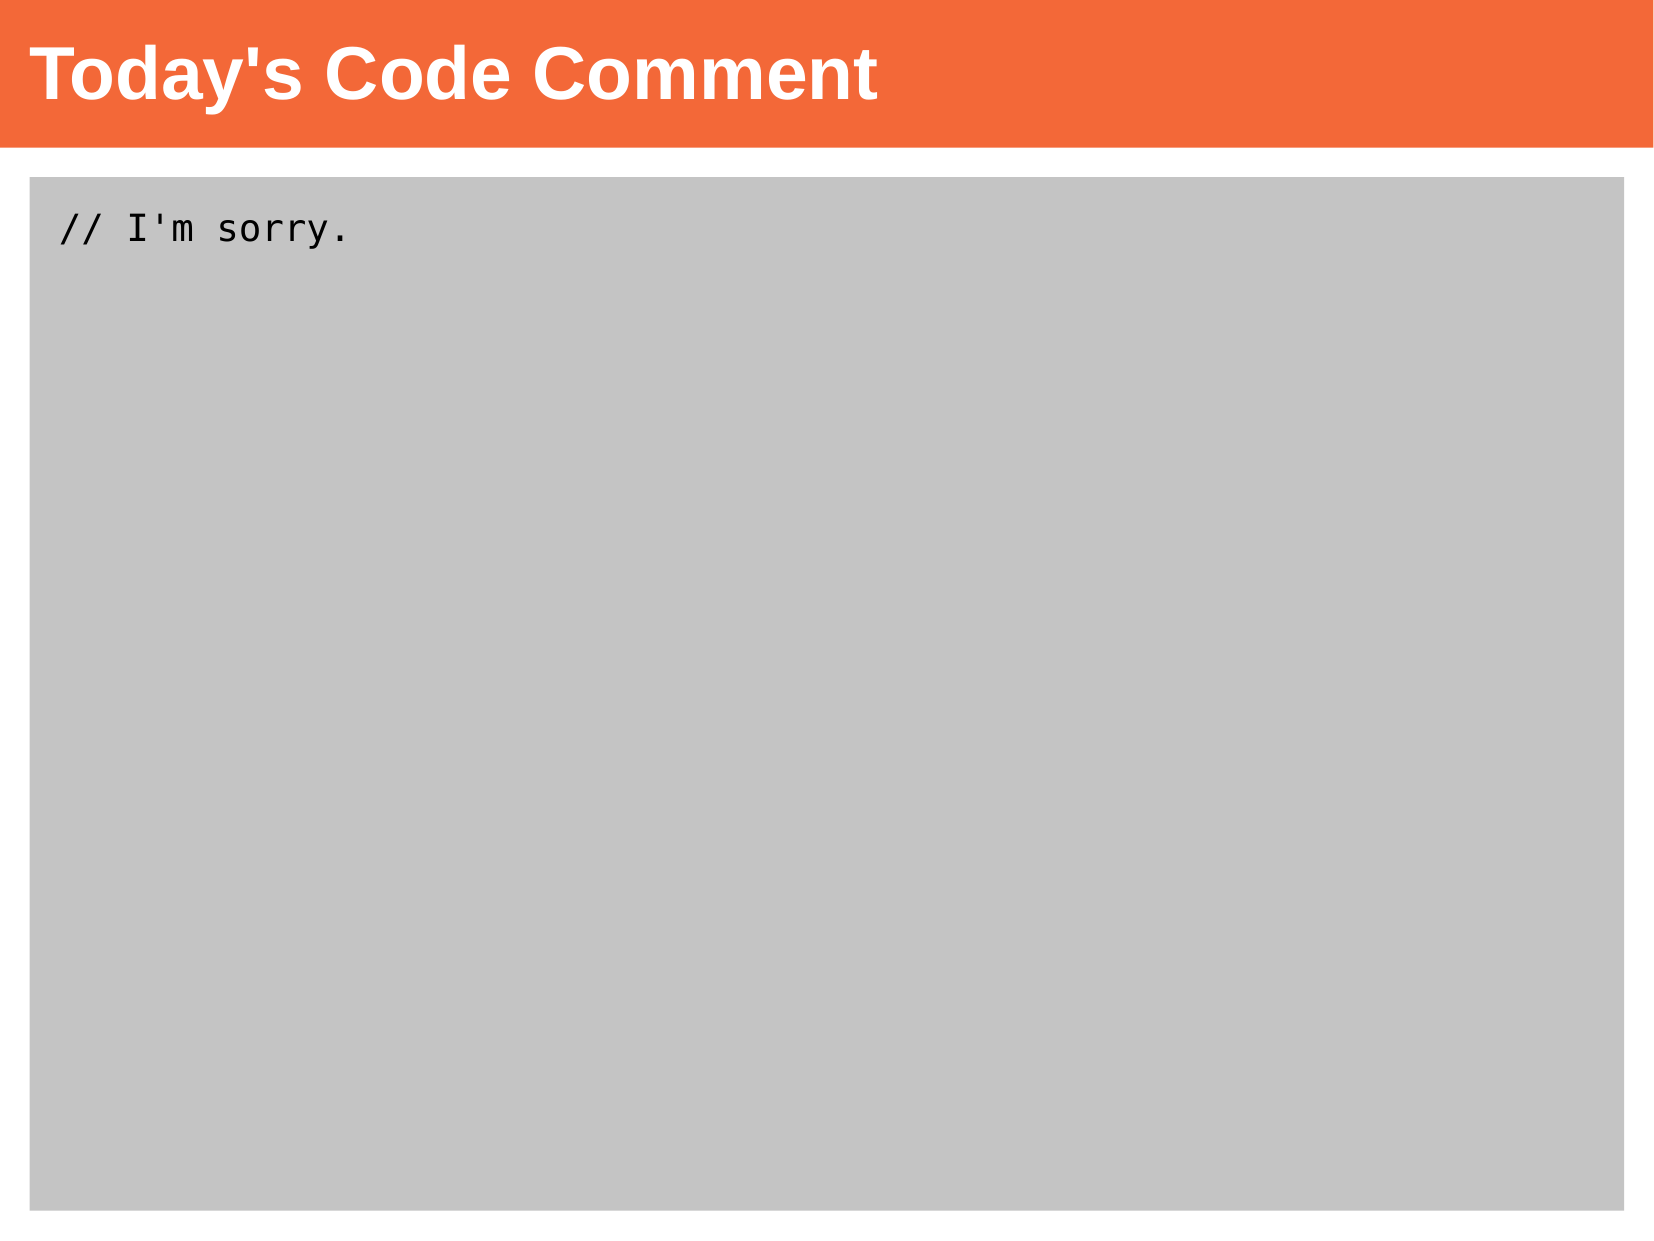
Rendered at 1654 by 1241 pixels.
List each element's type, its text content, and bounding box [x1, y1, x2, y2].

list // I'm sorry. [29, 177, 1625, 1211]
title Today's Code Comment [0, 0, 1654, 148]
